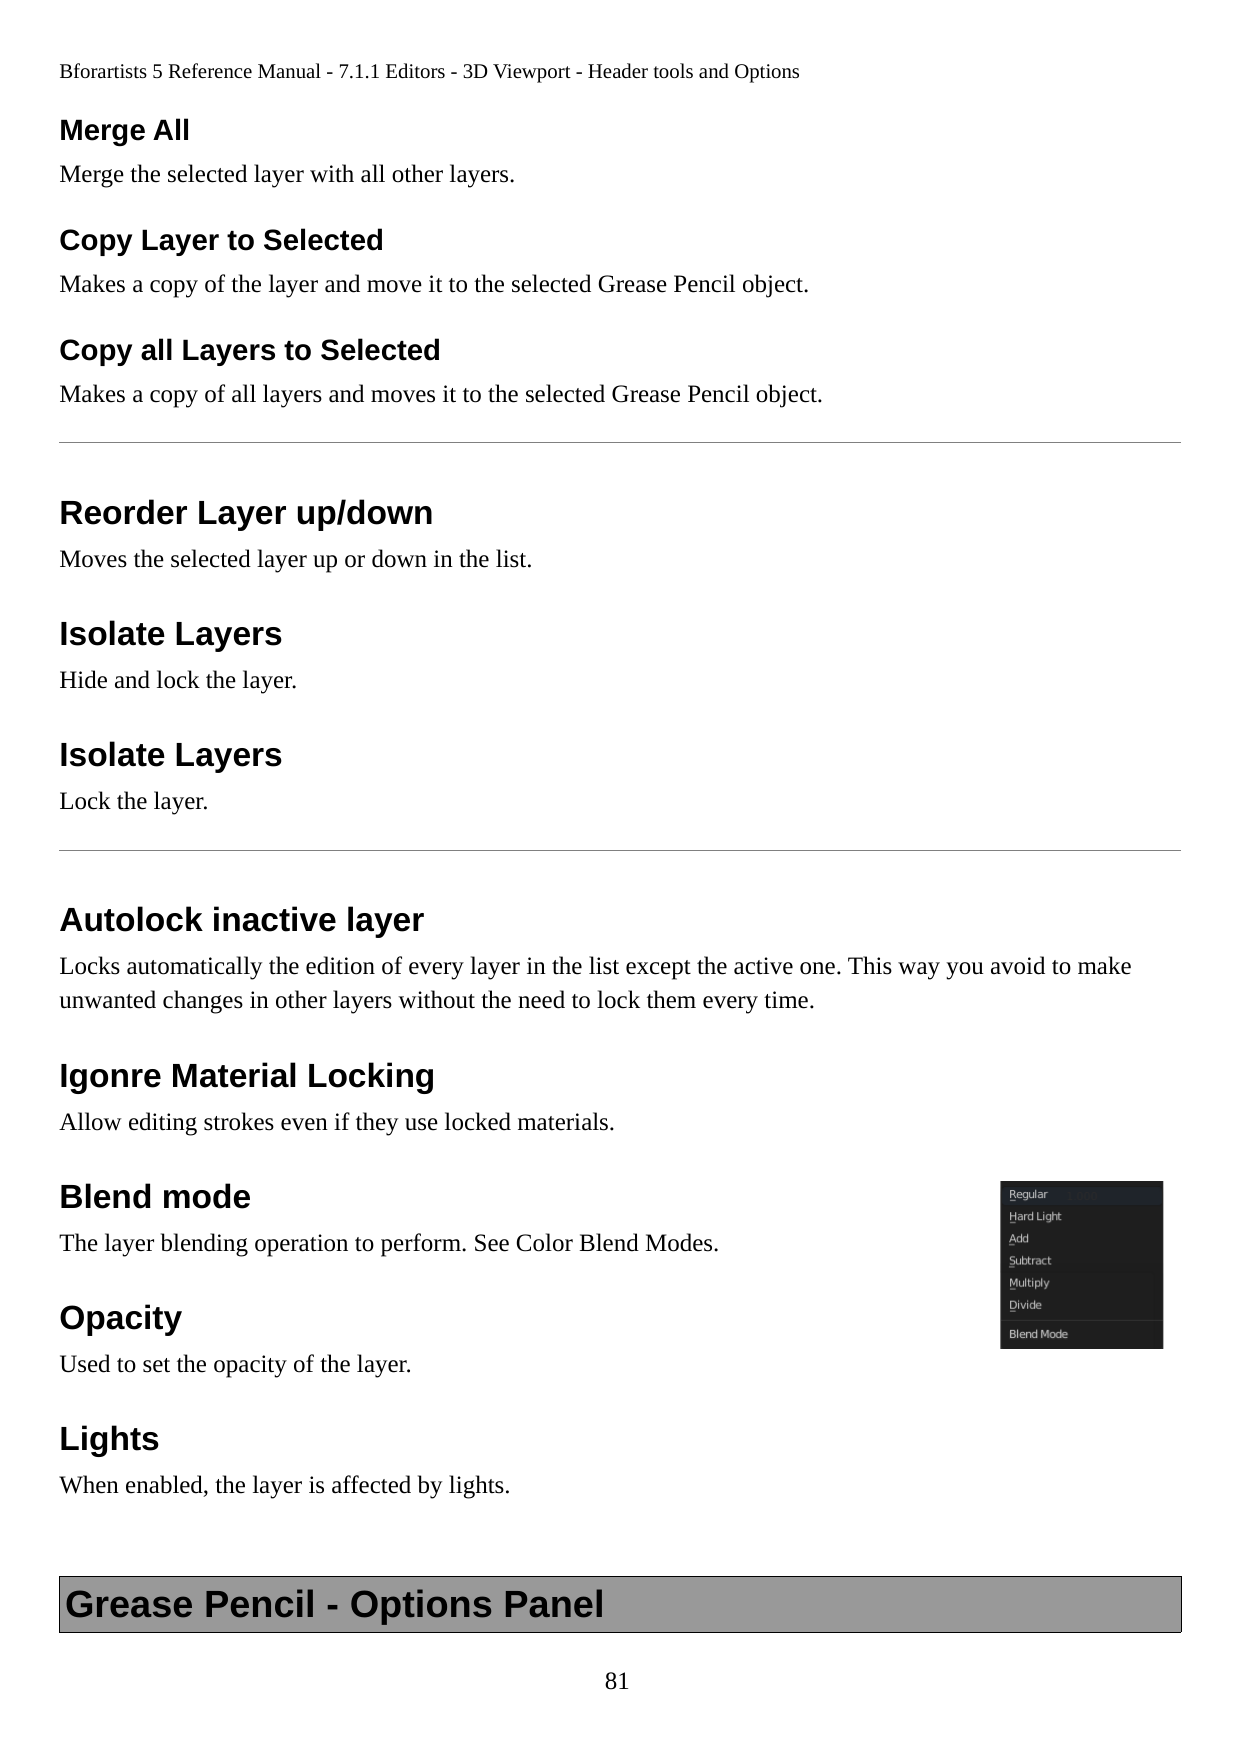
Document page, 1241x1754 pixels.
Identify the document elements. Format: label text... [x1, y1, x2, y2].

subtitle Opacity [59, 1298, 1000, 1336]
subtitle Blend mode [59, 1177, 1181, 1215]
text Allow editing strokes even if they use locked materials. [59, 1107, 1181, 1135]
text Hide and lock the layer. [59, 665, 1181, 694]
text The layer blending operation to perform. See Color Blend Modes. [59, 1228, 1000, 1256]
subtitle Copy all Layers to Selected [59, 332, 1181, 366]
text Lock the layer. [59, 786, 1181, 815]
text Used to set the opacity of the layer. [59, 1349, 1181, 1377]
text When enabled, the layer is affected by lights. [59, 1470, 1181, 1498]
subtitle Isolate Layers [59, 614, 1181, 652]
text Makes a copy of all layers and moves it to the selected Grease Pencil object. [59, 379, 1181, 407]
subtitle Isolate Layers [59, 735, 1181, 773]
text Makes a copy of the layer and move it to the selected Grease Pencil object. [59, 269, 1181, 297]
text Locks automatically the edition of every layer in the list except the active one. This way you avoid to make unwanted changes in other layers without the need to lock them every time. [59, 951, 1181, 1014]
text Merge the selected layer with all other layers. [59, 159, 1181, 188]
subtitle Autolock inactive layer [59, 900, 1181, 939]
subtitle Copy Layer to Selected [59, 222, 1181, 256]
table_header Grease Pencil - Options Panel [60, 1577, 1181, 1632]
text Moves the selected layer up or down in the list. [59, 544, 1181, 573]
subtitle [1164, 1298, 1181, 1336]
picture [1000, 1181, 1164, 1349]
subtitle Lights [59, 1419, 1181, 1457]
subtitle Merge All [59, 113, 1181, 146]
subtitle Igonre Material Locking [59, 1056, 1181, 1094]
subtitle Reorder Layer up/down [59, 493, 1181, 531]
